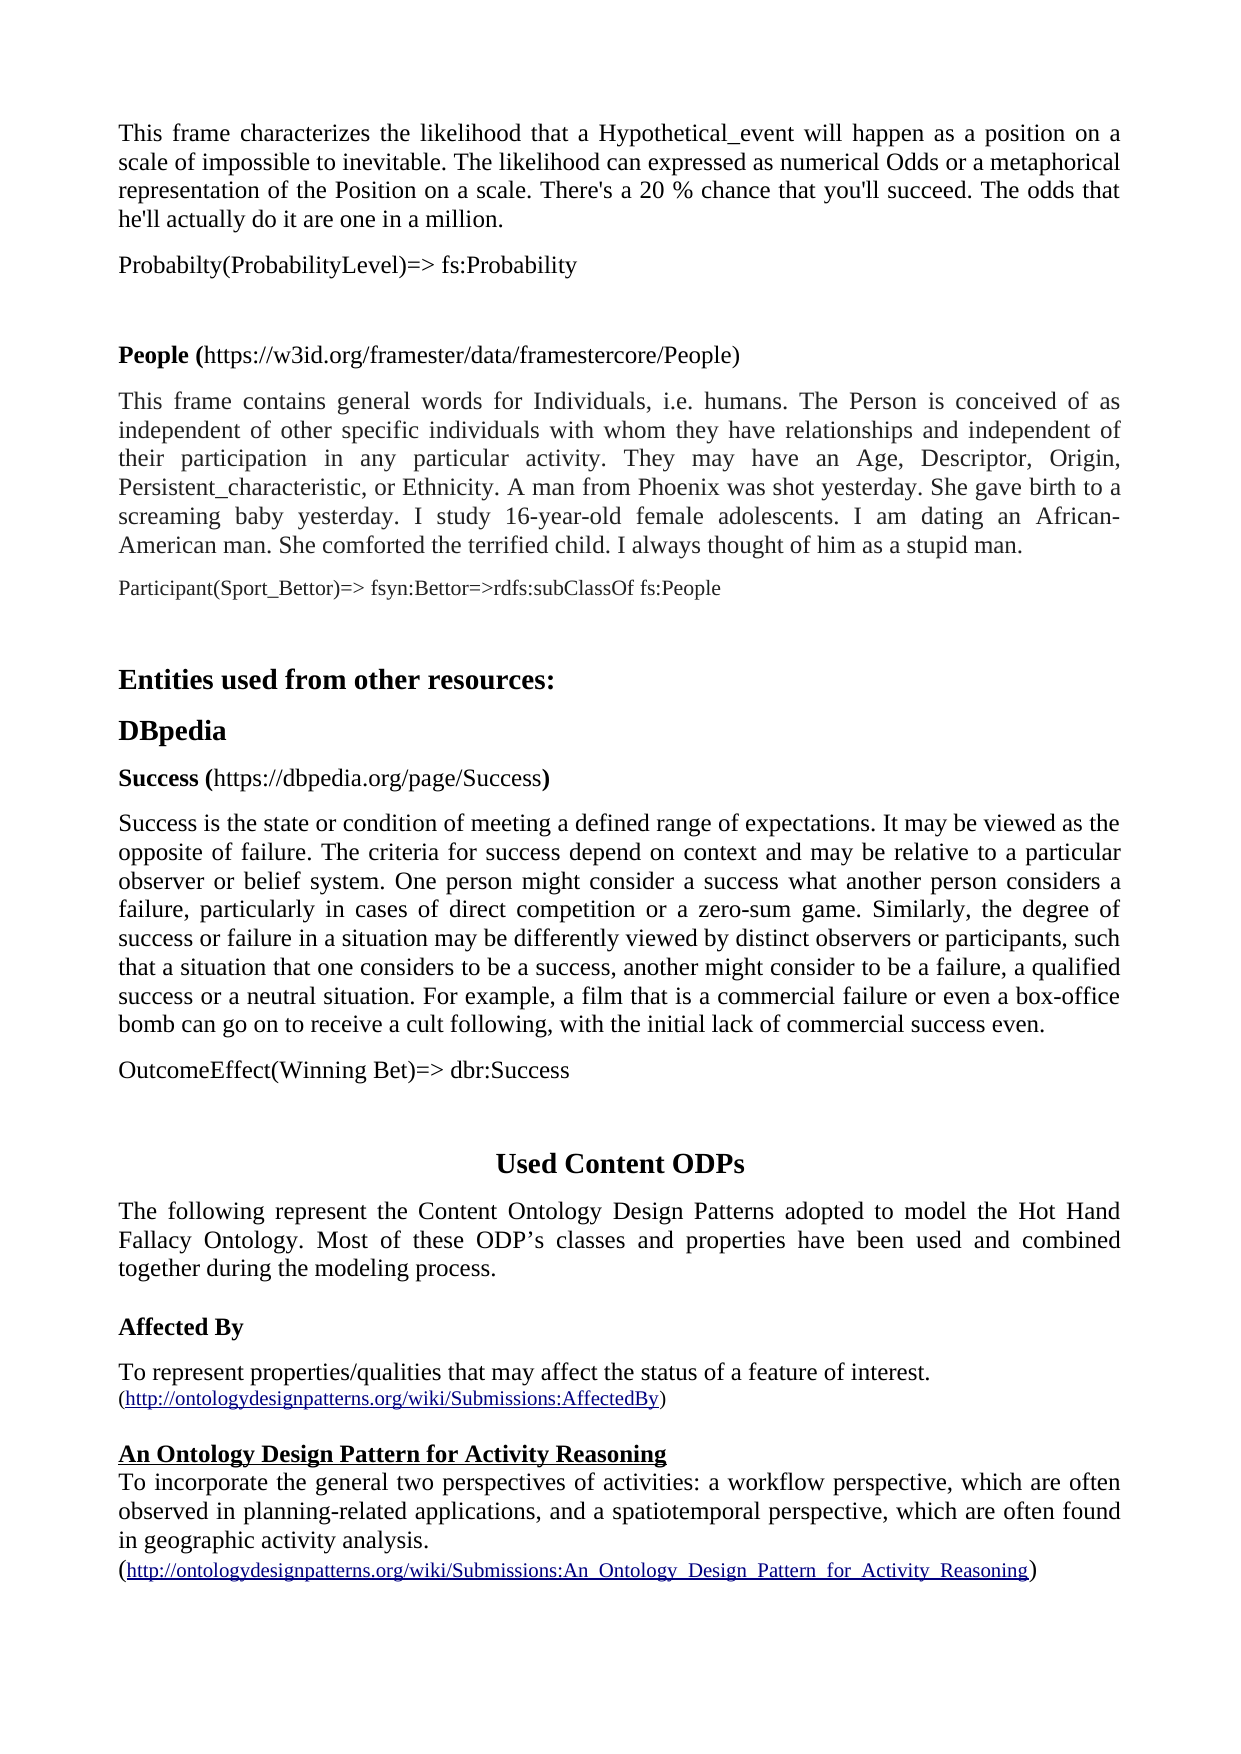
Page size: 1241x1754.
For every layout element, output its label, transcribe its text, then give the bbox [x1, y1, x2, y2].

text Participant(Sport_Bettor)=> fsyn:Bettor=>rdfs:subClassOf fs:People [118, 575, 1122, 600]
text (http://ontologydesignpatterns.org/wiki/Submissions:AffectedBy) [118, 1386, 1122, 1410]
text Used Content ODPs [118, 1146, 1122, 1179]
text This frame characterizes the likelihood that a Hypothetical_event will happen as a position on a scale of impossible to inevitable. The likelihood can expressed as numerical Odds or a metaphorical representation of the Position on a scale. There's a 20 % chance that you'll succeed. The odds that he'll actually do it are one in a million. [118, 118, 1122, 233]
text Success is the state or condition of meeting a defined range of expectations. It may be viewed as the opposite of failure. The criteria for success depend on context and may be relative to a particular observer or belief system. One person might consider a success what another person considers a failure, particularly in cases of direct competition or a zero-sum game. Similarly, the degree of success or failure in a situation may be differently viewed by distinct observers or participants, such that a situation that one considers to be a success, another might consider to be a failure, a qualified success or a neutral situation. For example, a film that is a commercial failure or even a box-office bomb can go on to receive a cult following, with the initial lack of commercial success even. [118, 808, 1122, 1038]
text To incorporate the general two perspectives of activities: a workflow perspective, which are often observed in planning-related applications, and a spatiotemporal perspective, which are often found in geographic activity analysis. [118, 1467, 1122, 1554]
text DBpedia [118, 713, 1122, 746]
text An Ontology Design Pattern for Activity Reasoning [118, 1439, 1122, 1467]
text This frame contains general words for Individuals, i.e. humans. The Person is conceived of as independent of other specific individuals with whom they have relationships and independent of their participation in any particular activity. They may have an Age, Descriptor, Origin, Persistent_characteristic, or Ethnicity. A man from Phoenix was shot yesterday. She gave birth to a screaming baby yesterday. I study 16-year-old female adolescents. I am dating an African-American man. She comforted the terrified child. I always thought of him as a stupid man. [118, 386, 1122, 558]
text People (https://w3id.org/framester/data/framestercore/People) [118, 341, 1122, 369]
text OutcomeEffect(Winning Bet)=> dbr:Success [118, 1055, 1122, 1084]
text To represent properties/qualities that may affect the status of a feature of interest. [118, 1357, 1122, 1386]
text Affected By [118, 1312, 1122, 1341]
text (http://ontologydesignpatterns.org/wiki/Submissions:An_Ontology_Design_Pattern_for_Activity_Reasoning) [118, 1554, 1122, 1582]
text Success (https://dbpedia.org/page/Success) [118, 763, 1122, 792]
text Entities used from other resources: [118, 662, 1122, 696]
text The following represent the Content Ontology Design Patterns adopted to model the Hot Hand Fallacy Ontology. Most of these ODP’s classes and properties have been used and combined together during the modeling process. [118, 1196, 1122, 1282]
text Probabilty(ProbabilityLevel)=> fs:Probability [118, 250, 1122, 278]
